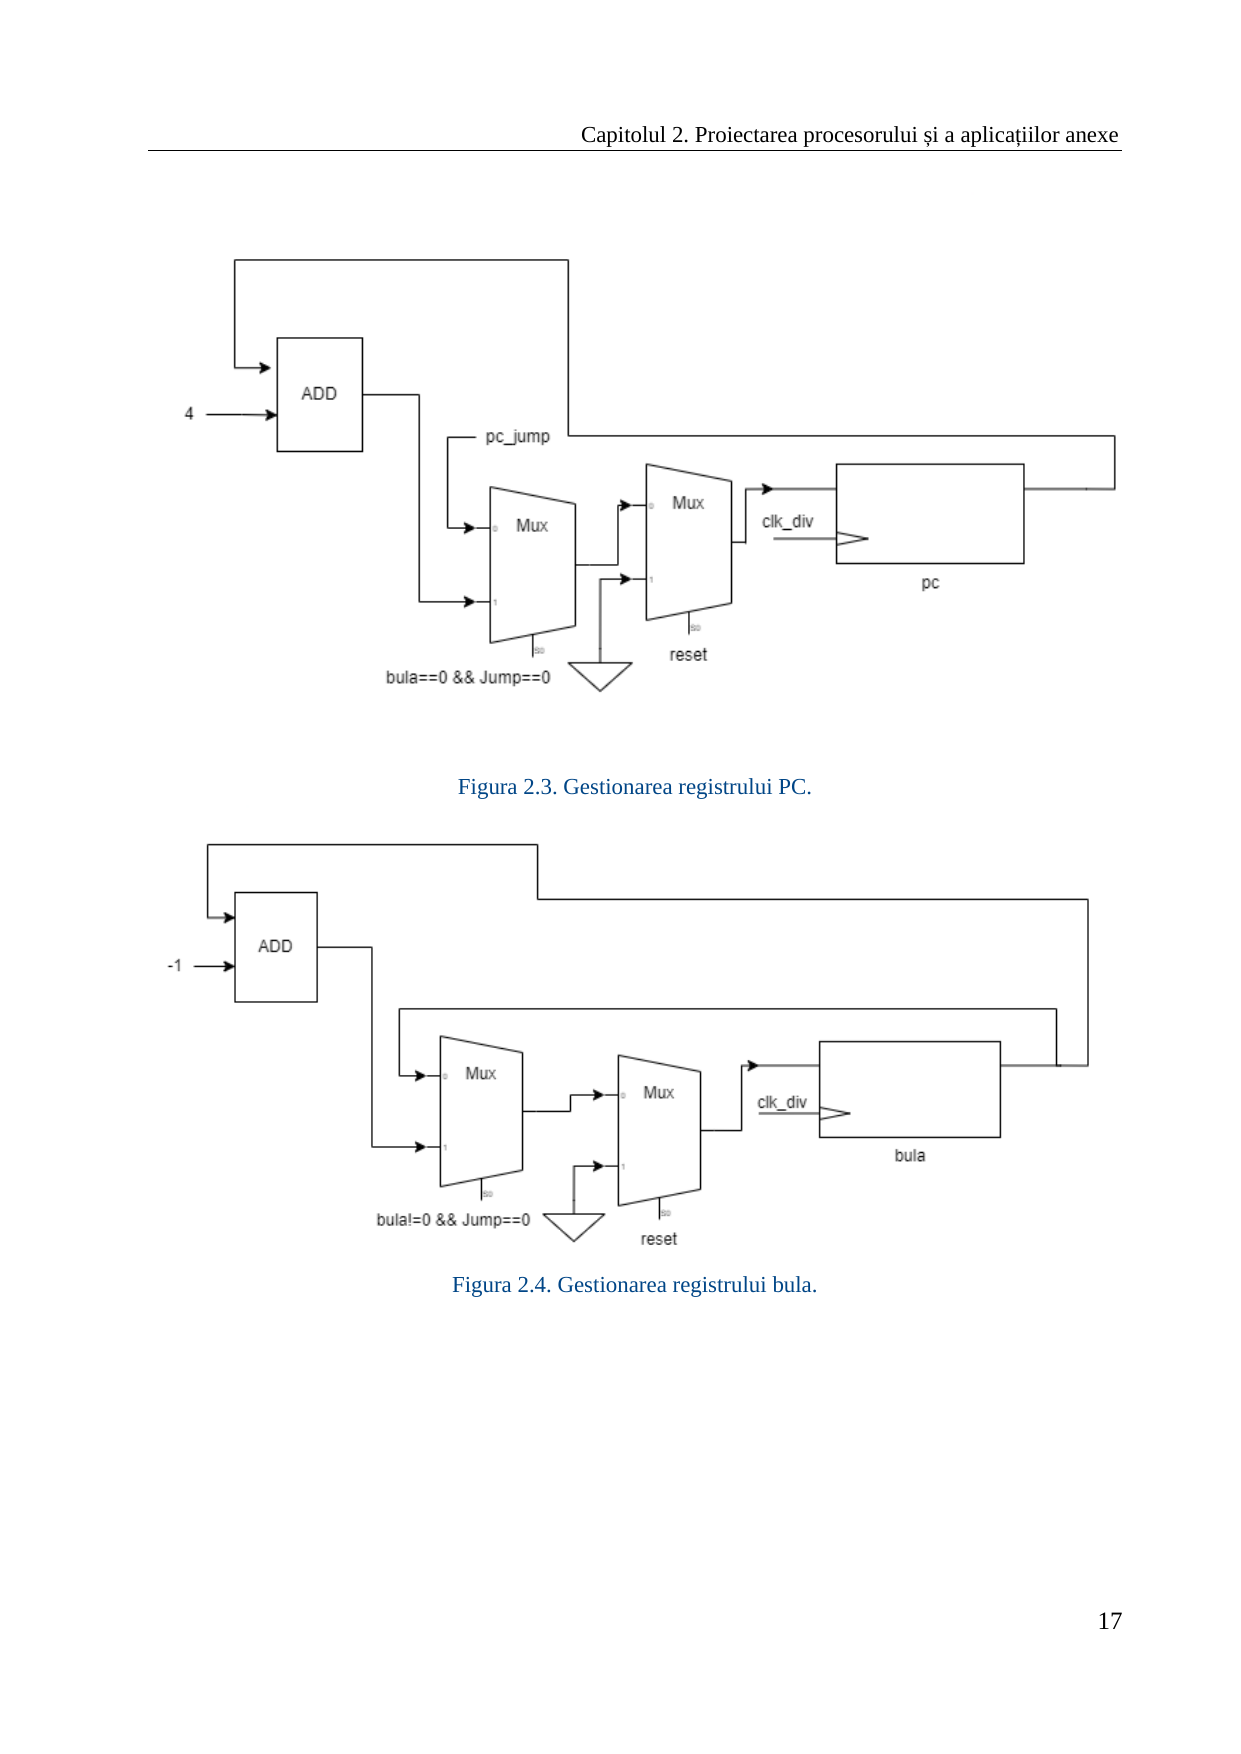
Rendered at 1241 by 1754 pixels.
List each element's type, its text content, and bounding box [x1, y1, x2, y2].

picture [132, 180, 1137, 773]
picture [151, 799, 1118, 1271]
text Figura 2.4. Gestionarea registrului bula. [148, 1271, 1122, 1297]
text Figura 2.3. Gestionarea registrului PC. [148, 773, 1122, 799]
